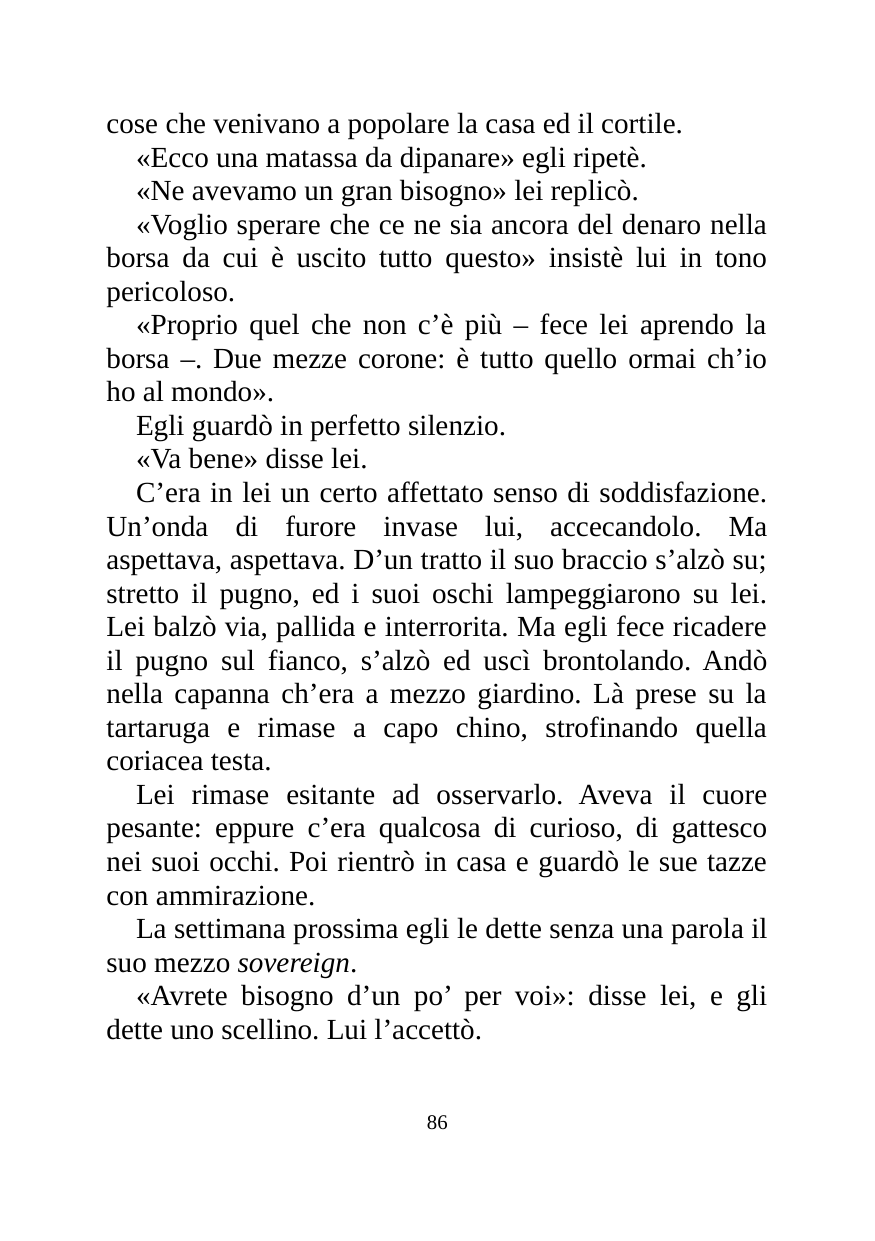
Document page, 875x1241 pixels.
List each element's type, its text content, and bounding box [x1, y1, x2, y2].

text C’era in lei un certo affettato senso di soddisfazione. Un’onda di furore invase lui, accecandolo. Ma aspettava, aspettava. D’un tratto il suo braccio s’alzò su; stretto il pugno, ed i suoi oschi lampeggiarono su lei. Lei balzò via, pallida e interrorita. Ma egli fece ricadere il pugno sul fianco, s’alzò ed uscì brontolando. Andò nella capanna ch’era a mezzo giardino. Là prese su la tartaruga e rimase a capo chino, strofinando quella coriacea testa. [106, 475, 768, 777]
text «Avrete bisogno d’un po’ per voi»: disse lei, e gli dette uno scellino. Lui l’accettò. [106, 978, 768, 1045]
text La settimana prossima egli le dette senza una parola il suo mezzo sovereign. [106, 911, 768, 978]
text «Ne avevamo un gran bisogno» lei replicò. [106, 173, 768, 207]
text «Va bene» disse lei. [106, 442, 768, 475]
text «Ecco una matassa da dipanare» egli ripetè. [106, 140, 768, 173]
text «Voglio sperare che ce ne sia ancora del denaro nella borsa da cui è uscito tutto questo» insistè lui in tono pericoloso. [106, 207, 768, 307]
text «Proprio quel che non c’è più – fece lei aprendo la borsa –. Due mezze corone: è tutto quello ormai ch’io ho al mondo». [106, 307, 768, 408]
text Egli guardò in perfetto silenzio. [106, 408, 768, 442]
text Lei rimase esitante ad osservarlo. Aveva il cuore pesante: eppure c’era qualcosa di curioso, di gattesco nei suoi occhi. Poi rientrò in casa e guardò le sue tazze con ammirazione. [106, 777, 768, 911]
text cose che venivano a popolare la casa ed il cortile. [106, 106, 768, 140]
